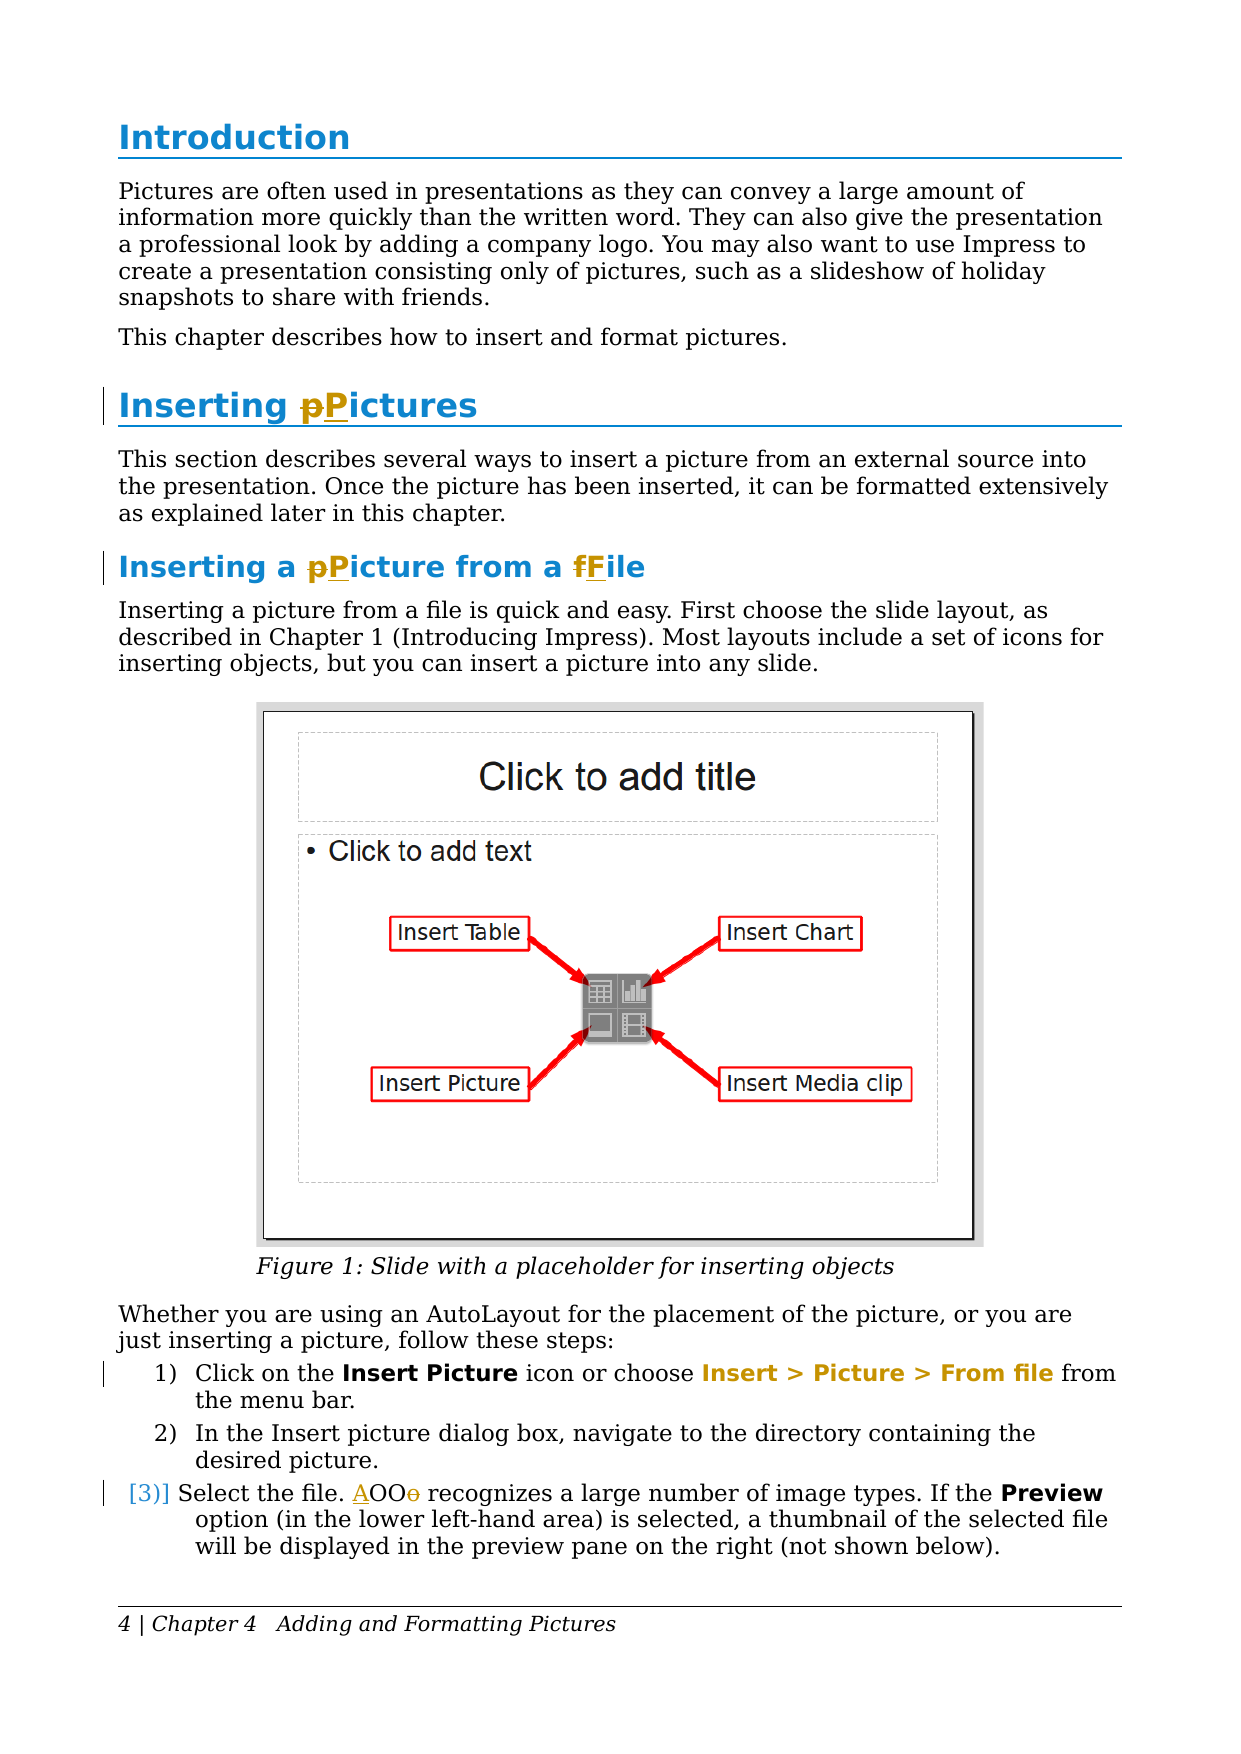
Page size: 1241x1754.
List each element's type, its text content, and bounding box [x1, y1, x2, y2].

subtitle Introduction [118, 118, 1122, 157]
list Click on the Insert Picture icon or choose Insert > Picture > From file from the menu bar. [177, 1361, 1122, 1414]
text Pictures are often used in presentations as they can convey a large amount of information more quickly than the written word. They can also give the presentation a professional look by adding a company logo. You may also want to use Impress to create a presentation consisting only of pictures, such as a slideshow of holiday snapshots to share with friends. [118, 178, 1122, 311]
subtitle Inserting Pictures [118, 387, 1122, 425]
list Select the file. AOO recognizes a large number of image types. If the Preview option (in the lower left-hand area) is selected, a thumbnail of the selected file will be displayed in the preview pane on the right (not shown below). [177, 1480, 1122, 1560]
text Figure 1: Slide with a placeholder for inserting objects [256, 1253, 984, 1280]
list In the Insert picture dialog box, navigate to the directory containing the desired picture. [177, 1420, 1122, 1473]
text Inserting a picture from a file is quick and easy. First choose the slide layout, as described in Chapter 1 (Introducing Impress). Most layouts include a set of icons for inserting objects, but you can insert a picture into any slide. [118, 597, 1122, 677]
subtitle Inserting a Picture from a File [118, 551, 1122, 584]
picture [256, 702, 984, 1247]
text This section describes several ways to insert a picture from an external source into the presentation. Once the picture has been inserted, it can be formatted extensively as explained later in this chapter. [118, 446, 1122, 526]
list Whether you are using an AutoLayout for the placement of the picture, or you are just inserting a picture, follow these steps: [118, 1301, 1122, 1354]
text This chapter describes how to insert and format pictures. [118, 324, 1122, 350]
